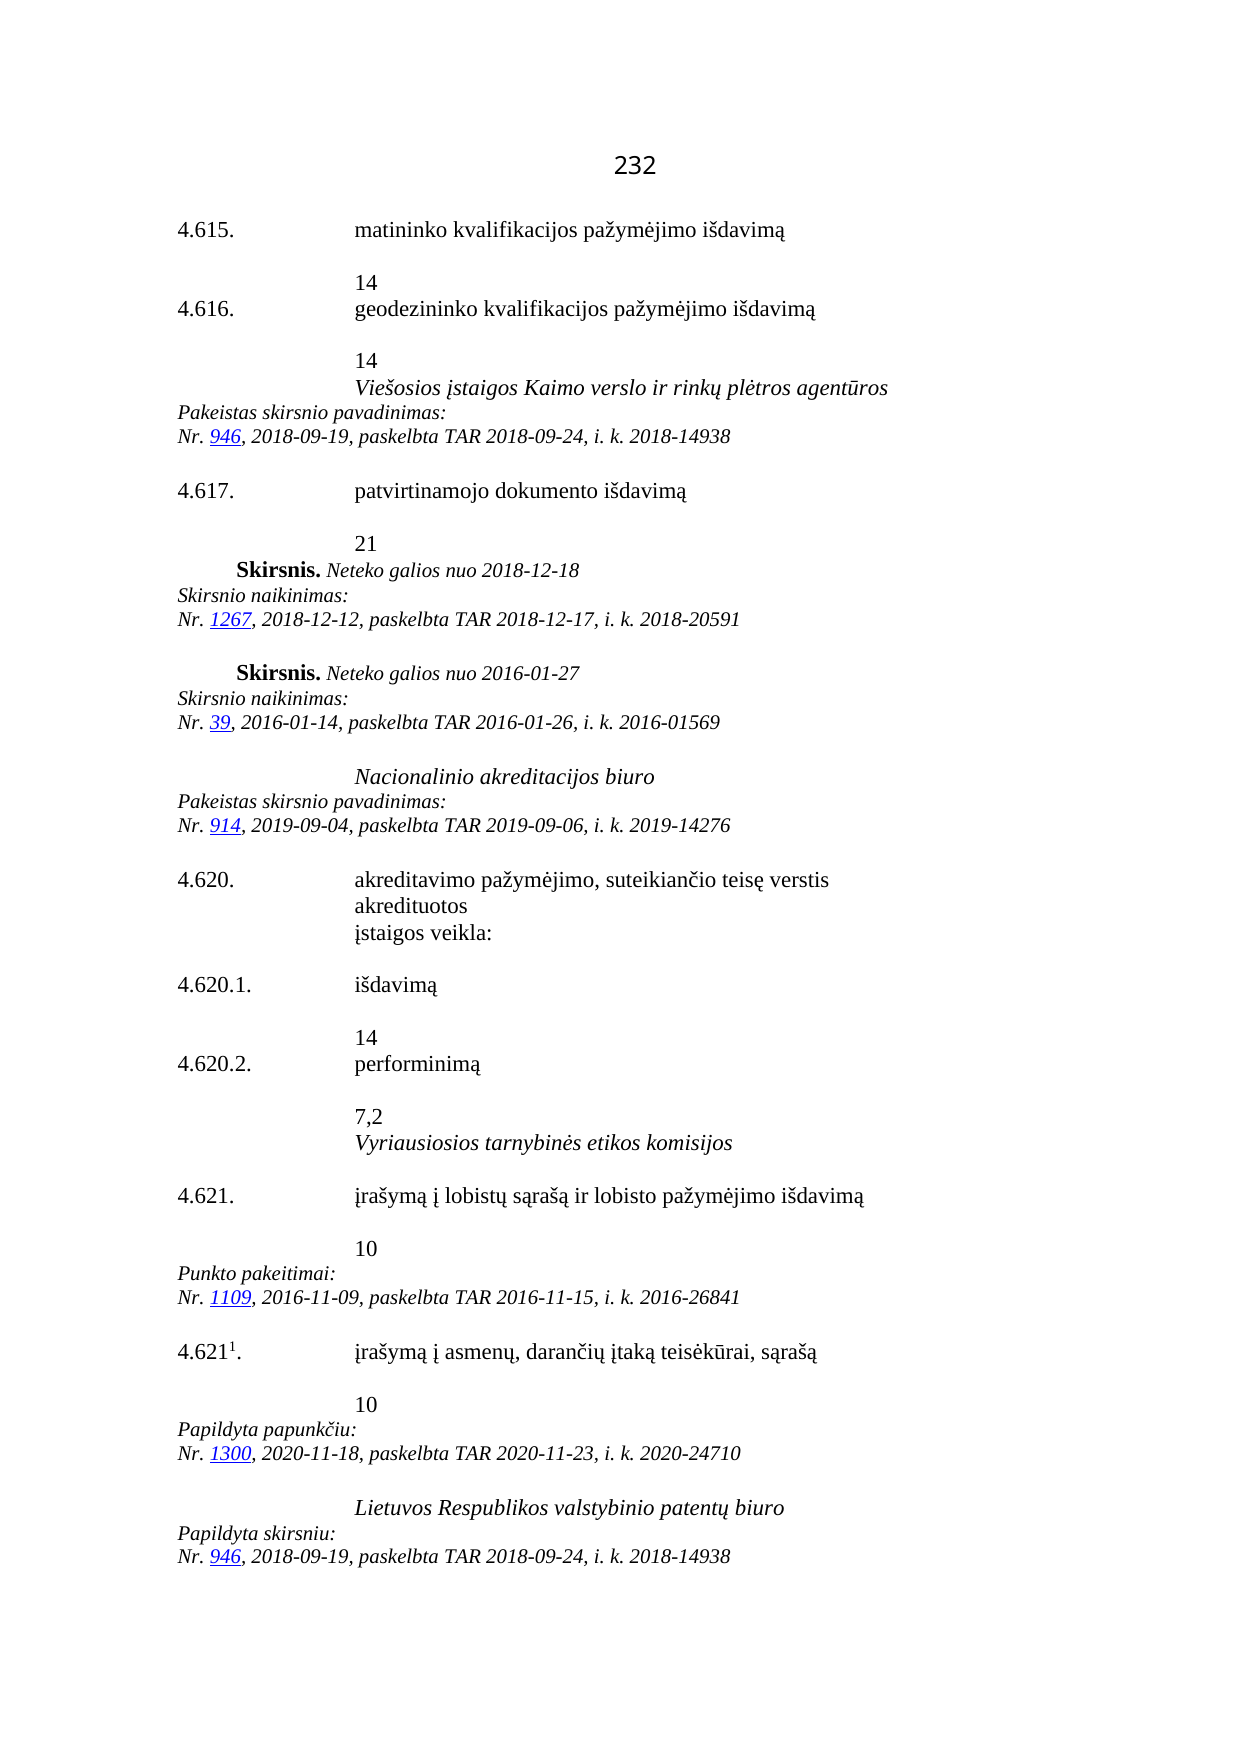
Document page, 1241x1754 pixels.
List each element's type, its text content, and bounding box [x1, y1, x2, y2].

text Nr. 39, 2016-01-14, paskelbta TAR 2016-01-26, i. k. 2016-01569 [177, 710, 1092, 734]
text Punkto pakeitimai: [177, 1261, 1092, 1285]
text 4.620.2. performinimą 7,2 [177, 1050, 945, 1129]
text 4.620. akreditavimo pažymėjimo, suteikiančio teisę verstis akredituotos [177, 866, 945, 919]
text 4.615. matininko kvalifikacijos pažymėjimo išdavimą 14 [177, 216, 945, 295]
text 4.621. įrašymą į lobistų sąrašą ir lobisto pažymėjimo išdavimą 10 [177, 1182, 892, 1261]
text Nr. 1109, 2016-11-09, paskelbta TAR 2016-11-15, i. k. 2016-26841 [177, 1285, 1092, 1309]
text 4.616. geodezininko kvalifikacijos pažymėjimo išdavimą 14 [177, 295, 945, 374]
text Skirsnis. Neteko galios nuo 2018-12-18 [177, 556, 1092, 583]
text Nr. 914, 2019-09-04, paskelbta TAR 2019-09-06, i. k. 2019-14276 [177, 813, 1092, 837]
text Vyriausiosios tarnybinės etikos komisijos [354, 1129, 945, 1182]
text Papildyta papunkčiu: [177, 1417, 1092, 1441]
text Skirsnis. Neteko galios nuo 2016-01-27 [177, 659, 1092, 686]
text Nr. 1300, 2020-11-18, paskelbta TAR 2020-11-23, i. k. 2020-24710 [177, 1441, 1092, 1465]
text Nr. 1267, 2018-12-12, paskelbta TAR 2018-12-17, i. k. 2018-20591 [177, 607, 1092, 631]
text Pakeistas skirsnio pavadinimas: [177, 789, 1092, 813]
text Nacionalinio akreditacijos biuro [354, 763, 945, 789]
text 4.620.1. išdavimą 14 [177, 971, 945, 1050]
text Viešosios įstaigos Kaimo verslo ir rinkų plėtros agentūros [354, 374, 945, 400]
text Skirsnio naikinimas: [177, 583, 1092, 607]
text Nr. 946, 2018-09-19, paskelbta TAR 2018-09-24, i. k. 2018-14938 [177, 424, 1092, 448]
text įstaigos veikla: [354, 919, 945, 971]
text 4.617. patvirtinamojo dokumento išdavimą 21 [177, 477, 945, 556]
text Lietuvos Respublikos valstybinio patentų biuro [354, 1494, 1092, 1520]
text Papildyta skirsniu: [177, 1520, 1092, 1544]
text Pakeistas skirsnio pavadinimas: [177, 400, 1092, 424]
text Skirsnio naikinimas: [177, 686, 1092, 710]
text 4.6211. įrašymą į asmenų, darančių įtaką teisėkūrai, sąrašą 10 [177, 1338, 915, 1417]
text Nr. 946, 2018-09-19, paskelbta TAR 2018-09-24, i. k. 2018-14938 [177, 1544, 1092, 1568]
